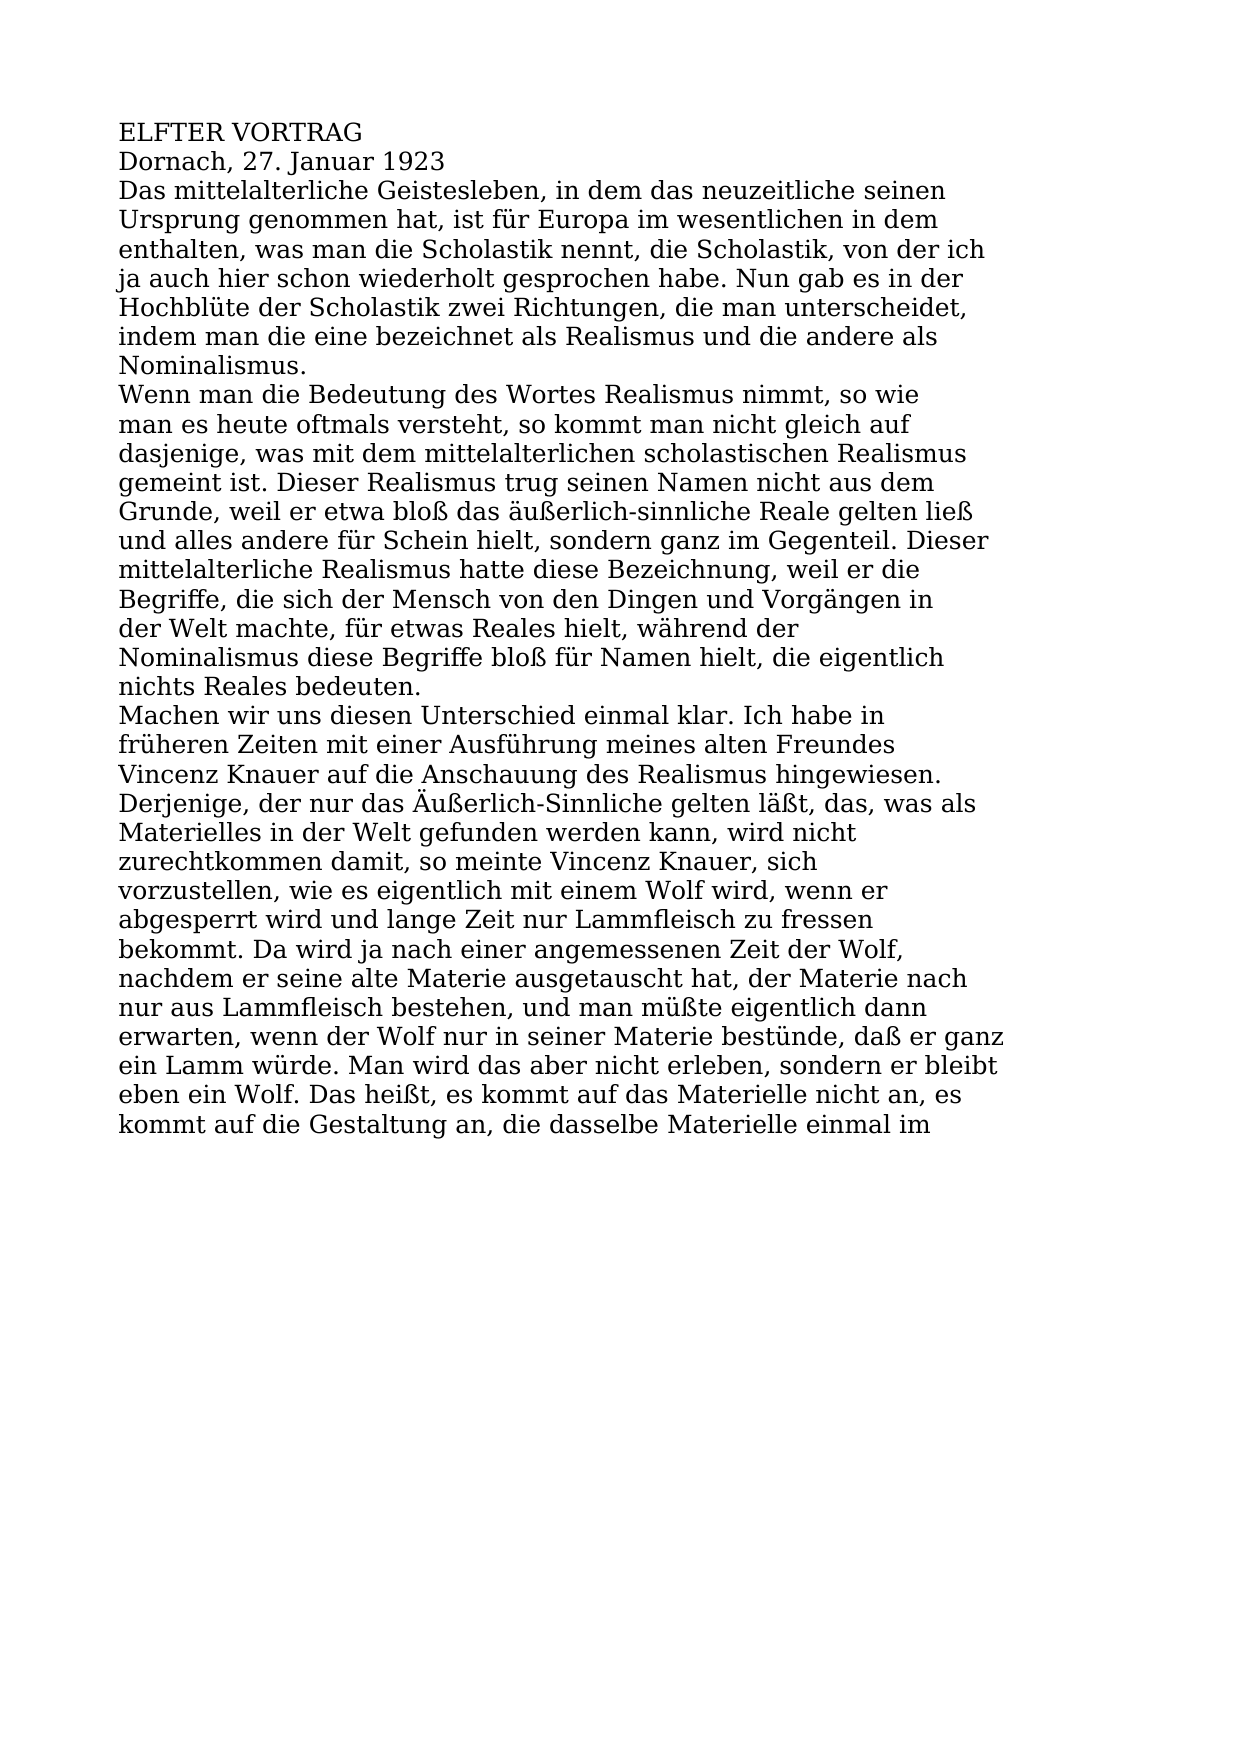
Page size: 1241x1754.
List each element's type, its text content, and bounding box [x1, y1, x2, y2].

text Vincenz Knauer auf die Anschauung des Realismus hingewiesen. [118, 760, 1122, 789]
text bekommt. Da wird ja nach einer angemessenen Zeit der Wolf, [118, 935, 1122, 964]
text dasjenige, was mit dem mittelalterlichen scholastischen Realismus [118, 439, 1122, 468]
text früheren Zeiten mit einer Ausführung meines alten Freundes [118, 731, 1122, 760]
text nachdem er seine alte Materie ausgetauscht hat, der Materie nach [118, 964, 1122, 993]
text Wenn man die Bedeutung des Wortes Realismus nimmt, so wie [118, 381, 1122, 410]
text und alles andere für Schein hielt, sondern ganz im Gegenteil. Dieser [118, 526, 1122, 556]
text erwarten, wenn der Wolf nur in seiner Materie bestünde, daß er ganz [118, 1022, 1122, 1051]
text kommt auf die Gestaltung an, die dasselbe Materielle einmal im [118, 1110, 1122, 1139]
text Nominalismus. [118, 351, 1122, 381]
text mittelalterliche Realismus hatte diese Bezeichnung, weil er die [118, 556, 1122, 585]
text Begriffe, die sich der Mensch von den Dingen und Vorgängen in [118, 585, 1122, 614]
text enthalten, was man die Scholastik nennt, die Scholastik, von der ich [118, 235, 1122, 264]
text Materielles in der Welt gefunden werden kann, wird nicht [118, 818, 1122, 847]
text gemeint ist. Dieser Realismus trug seinen Namen nicht aus dem [118, 468, 1122, 497]
text Derjenige, der nur das Äußerlich-Sinnliche gelten läßt, das, was als [118, 789, 1122, 818]
text Ursprung genommen hat, ist für Europa im wesentlichen in dem [118, 206, 1122, 235]
text ein Lamm würde. Man wird das aber nicht erleben, sondern er bleibt [118, 1051, 1122, 1081]
text der Welt machte, für etwas Reales hielt, während der [118, 614, 1122, 643]
text Grunde, weil er etwa bloß das äußerlich-sinnliche Reale gelten ließ [118, 497, 1122, 526]
text Das mittelalterliche Geistesleben, in dem das neuzeitliche seinen [118, 176, 1122, 206]
text ja auch hier schon wiederholt gesprochen habe. Nun gab es in der [118, 264, 1122, 293]
text nichts Reales bedeuten. [118, 672, 1122, 701]
text vorzustellen, wie es eigentlich mit einem Wolf wird, wenn er [118, 876, 1122, 906]
text Dornach, 27. Januar 1923 [118, 147, 1122, 176]
text Nominalismus diese Begriffe bloß für Namen hielt, die eigentlich [118, 643, 1122, 672]
text indem man die eine bezeichnet als Realismus und die andere als [118, 322, 1122, 351]
text zurechtkommen damit, so meinte Vincenz Knauer, sich [118, 847, 1122, 876]
text eben ein Wolf. Das heißt, es kommt auf das Materielle nicht an, es [118, 1081, 1122, 1110]
text Machen wir uns diesen Unterschied einmal klar. Ich habe in [118, 701, 1122, 731]
text man es heute oftmals versteht, so kommt man nicht gleich auf [118, 410, 1122, 439]
text nur aus Lammfleisch bestehen, und man müßte eigentlich dann [118, 993, 1122, 1022]
text abgesperrt wird und lange Zeit nur Lammfleisch zu fressen [118, 906, 1122, 935]
text Hochblüte der Scholastik zwei Richtungen, die man unterscheidet, [118, 293, 1122, 322]
text ELFTER VORTRAG [118, 118, 1122, 147]
